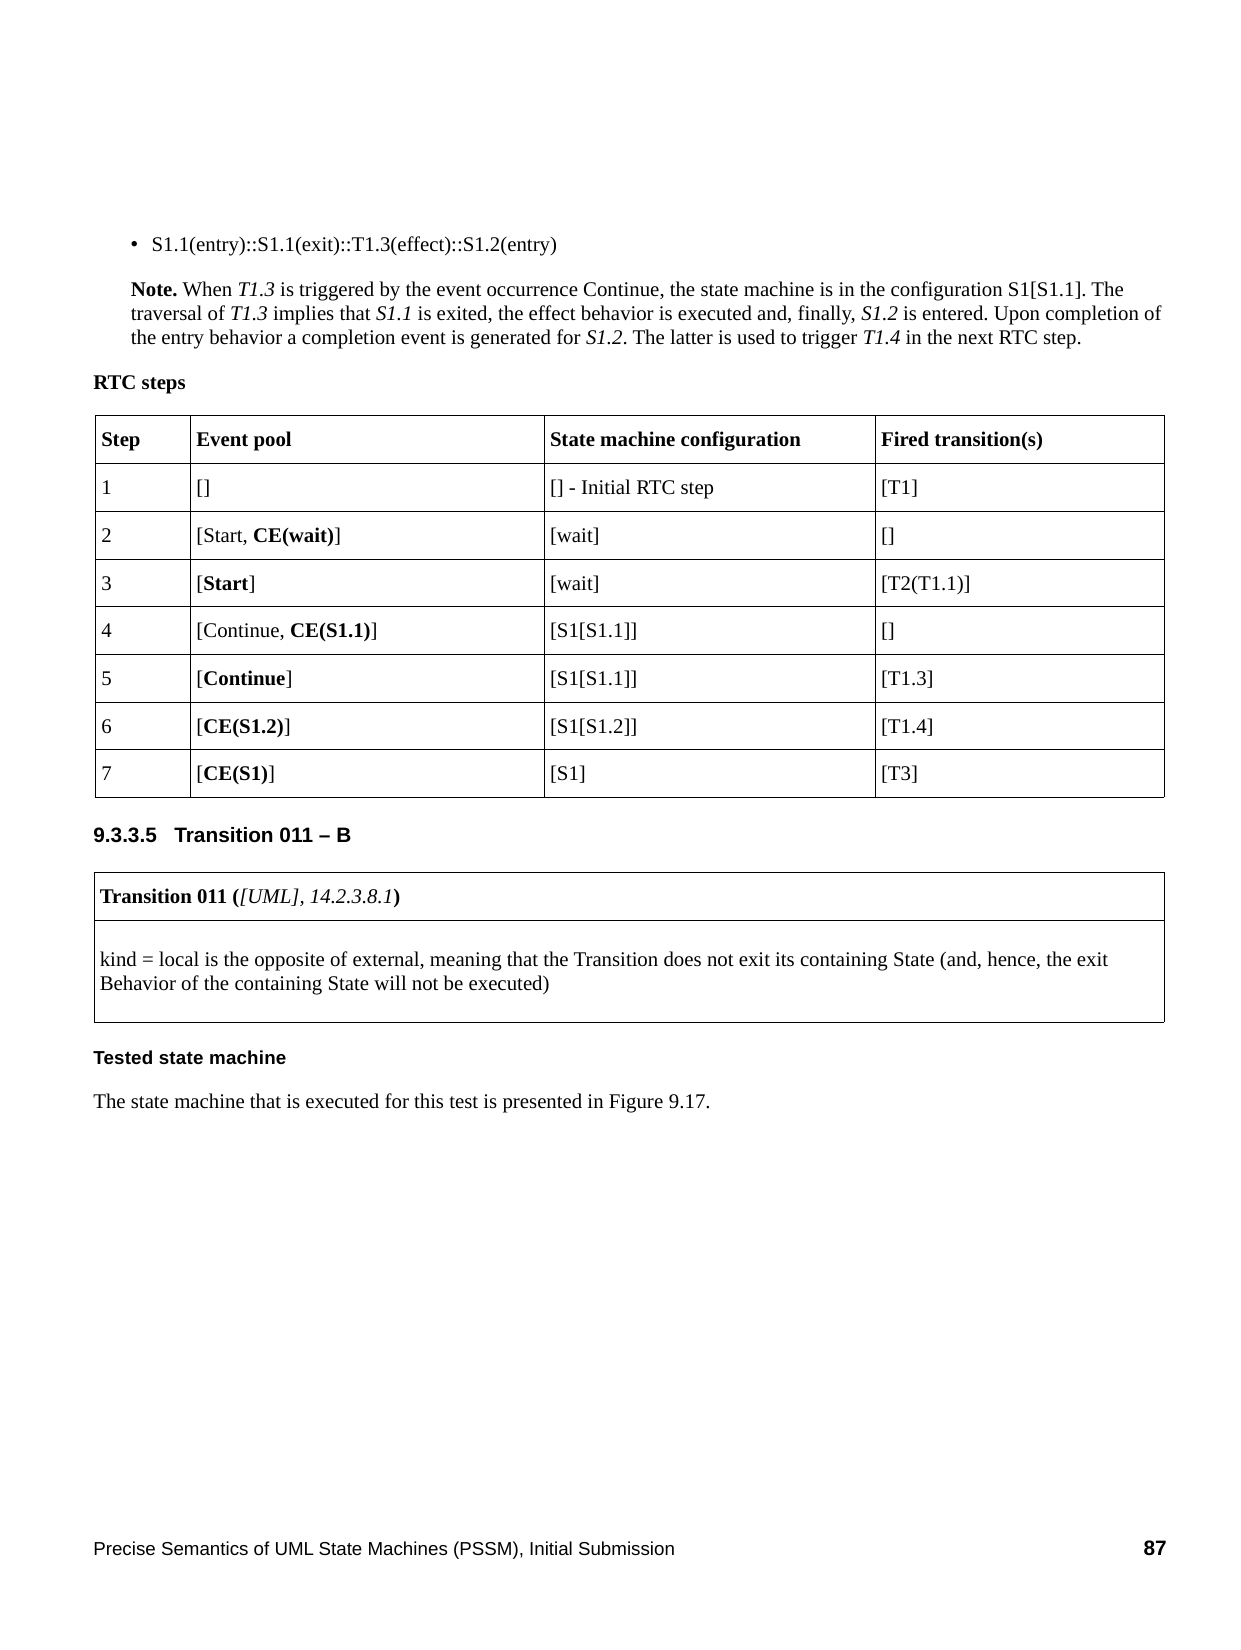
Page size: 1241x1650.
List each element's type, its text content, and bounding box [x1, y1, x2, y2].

table_cell [Continue] [191, 655, 544, 702]
table_header Event pool [191, 416, 544, 463]
subtitle Transition 011 – B [93, 822, 1164, 847]
table_cell [T1] [876, 464, 1164, 511]
subtitle Tested state machine [93, 1047, 1164, 1068]
table_cell kind = local is the opposite of external, meaning that the Transition does not exit its containing State (and, hence, the exit Behavior of the containing State will not be executed) [95, 921, 1164, 1022]
table_cell [] [191, 464, 544, 511]
table_cell [CE(S1.2)] [191, 703, 544, 749]
table_cell 7 [96, 750, 190, 797]
text Note. When T1.3 is triggered by the event occurrence Continue, the state machine is in the configuration S1[S1.1]. The traversal of T1.3 implies that S1.1 is exited, the effect behavior is executed and, finally, S1.2 is entered. Upon completion of the entry behavior a completion event is generated for S1.2. The latter is used to trigger T1.4 in the next RTC step. [131, 277, 1164, 349]
table_cell [] [876, 607, 1164, 654]
table_cell [S1[S1.1]] [545, 607, 875, 654]
table_cell [Start] [191, 560, 544, 606]
table_cell [Continue, CE(S1.1)] [191, 607, 544, 654]
table_cell [] [876, 512, 1164, 558]
text The state machine that is executed for this test is presented in Figure 9.17. [93, 1089, 1164, 1113]
table_header Step [96, 416, 190, 463]
table_cell [wait] [545, 512, 875, 558]
table_cell [Start, CE(wait)] [191, 512, 544, 558]
table_cell [S1] [545, 750, 875, 797]
table_cell [wait] [545, 560, 875, 606]
list S1.1(entry)::S1.1(exit)::T1.3(effect)::S1.2(entry) [131, 231, 1164, 256]
table_cell [T2(T1.1)] [876, 560, 1164, 606]
table_cell 4 [96, 607, 190, 654]
table_cell 6 [96, 703, 190, 749]
table_header Transition 011 ([UML], 14.2.3.8.1) [95, 873, 1164, 920]
text RTC steps [93, 370, 1164, 394]
table_cell [S1[S1.2]] [545, 703, 875, 749]
table_cell 5 [96, 655, 190, 702]
table_cell [S1[S1.1]] [545, 655, 875, 702]
table_header State machine configuration [545, 416, 875, 463]
table_cell [T1.4] [876, 703, 1164, 749]
table_cell 1 [96, 464, 190, 511]
table_header Fired transition(s) [876, 416, 1164, 463]
table_cell [T1.3] [876, 655, 1164, 702]
table_cell [CE(S1)] [191, 750, 544, 797]
table_cell [T3] [876, 750, 1164, 797]
table_cell 3 [96, 560, 190, 606]
table_cell [] - Initial RTC step [545, 464, 875, 511]
table_cell 2 [96, 512, 190, 558]
